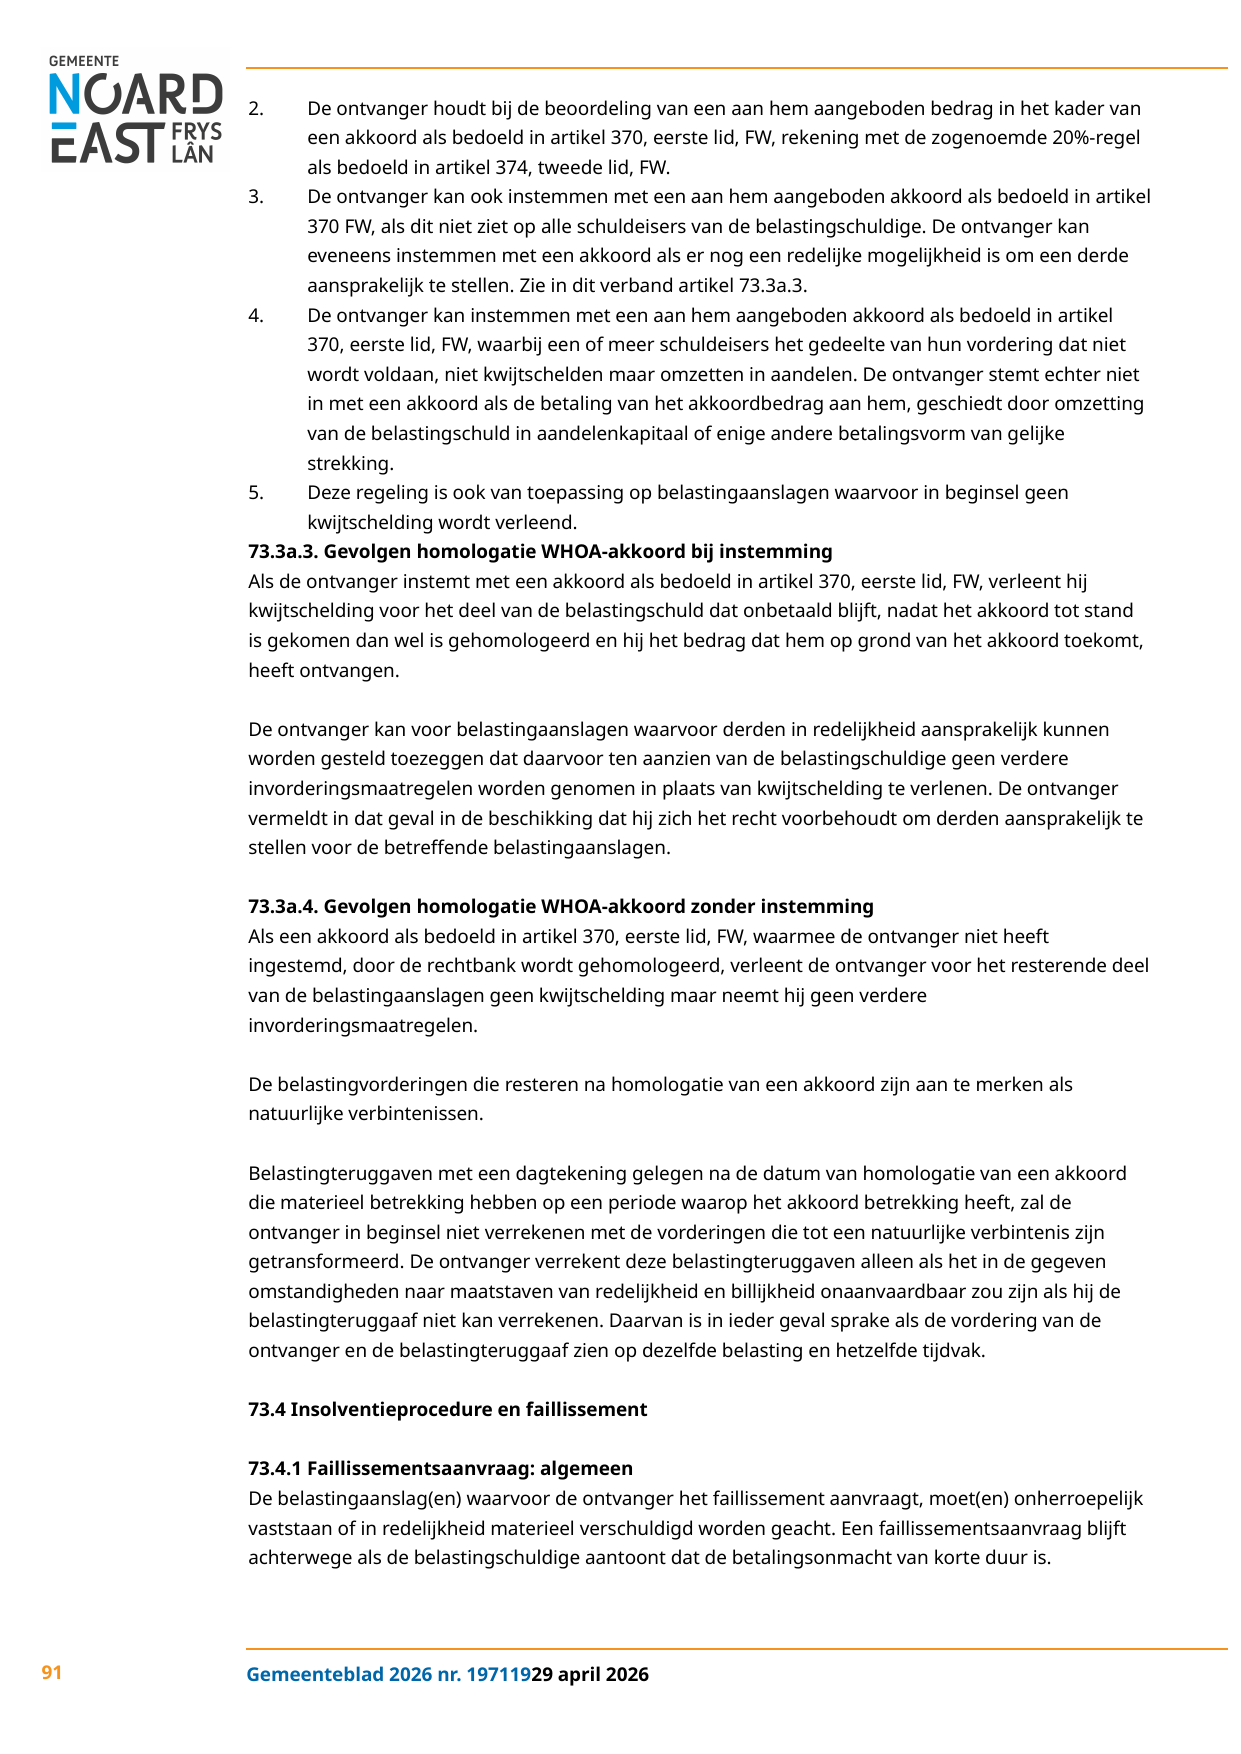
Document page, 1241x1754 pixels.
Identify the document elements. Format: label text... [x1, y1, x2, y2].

text De ontvanger kan voor belastingaanslagen waarvoor derden in redelijkheid aansprakelijk kunnen worden gesteld toezeggen dat daarvoor ten aanzien van de belastingschuldige geen verdere invorderingsmaatregelen worden genomen in plaats van kwijtschelding te verlenen. De ontvanger vermeldt in dat geval in de beschikking dat hij zich het recht voorbehoudt om derden aansprakelijk te stellen voor de betreffende belastingaanslagen. [248, 716, 1152, 860]
text Als de ontvanger instemt met een akkoord als bedoeld in artikel 370, eerste lid, FW, verleent hij kwijtschelding voor het deel van de belastingschuld dat onbetaald blijft, nadat het akkoord tot stand is gekomen dan wel is gehomologeerd en hij het bedrag dat hem op grond van het akkoord toekomt, heeft ontvangen. [248, 568, 1152, 683]
text 73.3a.4. Gevolgen homologatie WHOA-akkoord zonder instemming [248, 893, 1152, 919]
text Als een akkoord als bedoeld in artikel 370, eerste lid, FW, waarmee de ontvanger niet heeft ingestemd, door de rechtbank wordt gehomologeerd, verleent de ontvanger voor het resterende deel van de belastingaanslagen geen kwijtschelding maar neemt hij geen verdere invorderingsmaatregelen. [248, 923, 1152, 1038]
text Belastingteruggaven met een dagtekening gelegen na de datum van homologatie van een akkoord die materieel betrekking hebben op een periode waarop het akkoord betrekking heeft, zal de ontvanger in beginsel niet verrekenen met de vorderingen die tot een natuurlijke verbintenis zijn getransformeerd. De ontvanger verrekent deze belastingteruggaven alleen als het in de gegeven omstandigheden naar maatstaven van redelijkheid en billijkheid onaanvaardbaar zou zijn als hij de belastingteruggaaf niet kan verrekenen. Daarvan is in ieder geval sprake als de vordering van de ontvanger en de belastingteruggaaf zien op dezelfde belasting en hetzelfde tijdvak. [248, 1160, 1152, 1363]
picture [41, 47, 231, 172]
list De ontvanger kan ook instemmen met een aan hem aangeboden akkoord als bedoeld in artikel 370 FW, als dit niet ziet op alle schuldeisers van de belastingschuldige. De ontvanger kan eveneens instemmen met een akkoord als er nog een redelijke mogelijkheid is om een derde aansprakelijk te stellen. Zie in dit verband artikel 73.3a.3. [248, 183, 1152, 298]
list De ontvanger houdt bij de beoordeling van een aan hem aangeboden bedrag in het kader van een akkoord als bedoeld in artikel 370, eerste lid, FW, rekening met de zogenoemde 20%-regel als bedoeld in artikel 374, tweede lid, FW. [248, 95, 1152, 180]
text 73.4 Insolventieprocedure en faillissement [248, 1396, 1152, 1422]
text 73.4.1 Faillissementsaanvraag: algemeen [248, 1456, 1152, 1481]
text 73.3a.3. Gevolgen homologatie WHOA-akkoord bij instemming [248, 538, 1152, 564]
list De ontvanger kan instemmen met een aan hem aangeboden akkoord als bedoeld in artikel 370, eerste lid, FW, waarbij een of meer schuldeisers het gedeelte van hun vordering dat niet wordt voldaan, niet kwijtschelden maar omzetten in aandelen. De ontvanger stemt echter niet in met een akkoord als de betaling van het akkoordbedrag aan hem, geschiedt door omzetting van de belastingschuld in aandelenkapitaal of enige andere betalingsvorm van gelijke strekking. [248, 302, 1152, 476]
text De belastingvorderingen die resteren na homologatie van een akkoord zijn aan te merken als natuurlijke verbintenissen. [248, 1071, 1152, 1126]
text De belastingaanslag(en) waarvoor de ontvanger het faillissement aanvraagt, moet(en) onherroepelijk vaststaan of in redelijkheid materieel verschuldigd worden geacht. Een faillissementsaanvraag blijft achterwege als de belastingschuldige aantoont dat de betalingsonmacht van korte duur is. [248, 1485, 1152, 1570]
list Deze regeling is ook van toepassing op belastingaanslagen waarvoor in beginsel geen kwijtschelding wordt verleend. [248, 479, 1152, 535]
